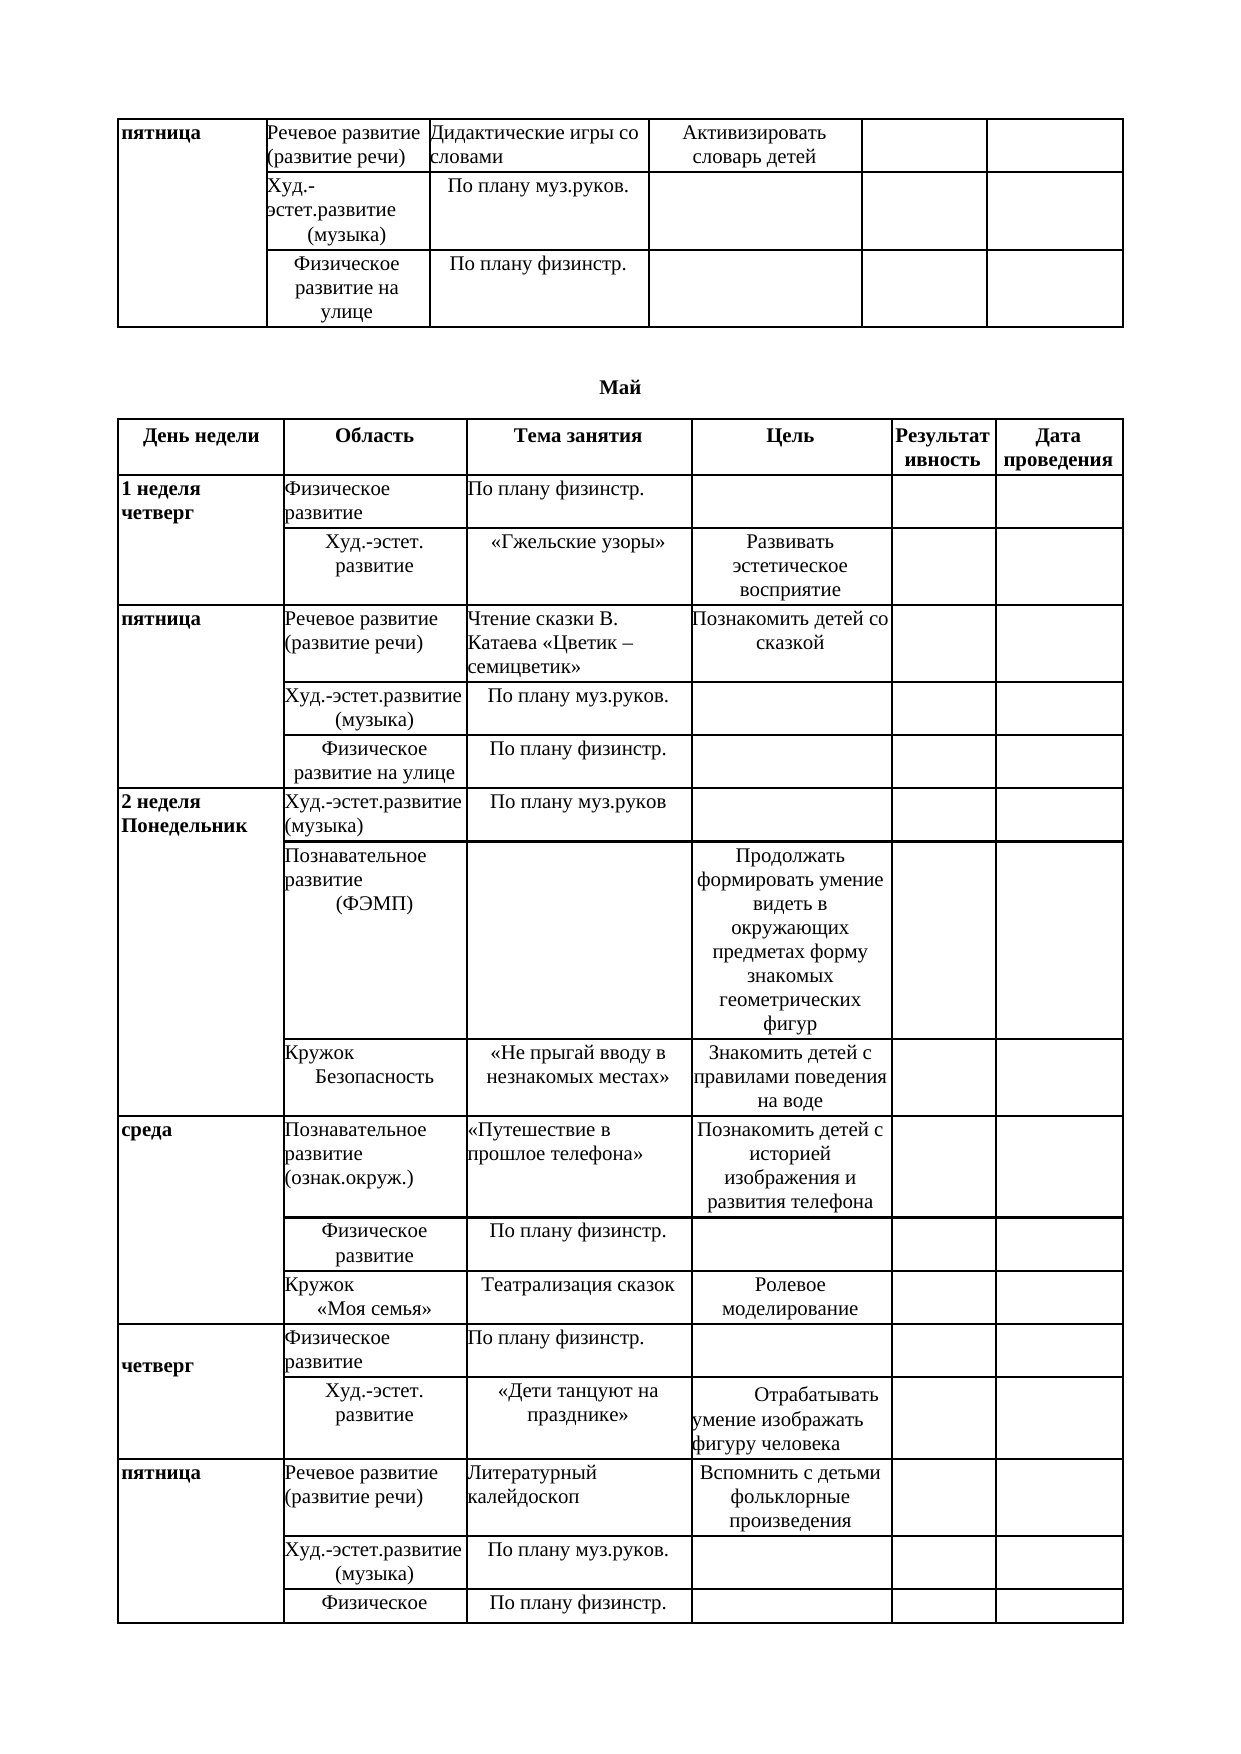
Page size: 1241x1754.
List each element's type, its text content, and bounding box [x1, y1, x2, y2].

table_cell По плану физинстр. [468, 1219, 691, 1269]
table_cell [988, 173, 1122, 248]
table_cell Познавательное развитие (ознак.окруж.) [285, 1117, 466, 1216]
table_cell [893, 1325, 995, 1376]
table_cell Кружок «Моя семья» [285, 1272, 466, 1323]
table_cell Продолжать формировать умение видеть в окружающих предметах форму знакомых геометрических фигур [693, 843, 891, 1038]
table_header Тема занятия [468, 420, 691, 473]
table_cell [650, 251, 861, 326]
table_cell [893, 476, 995, 527]
text Май [118, 375, 1122, 399]
table_cell [863, 251, 986, 326]
table_cell [893, 1219, 995, 1269]
table_cell [997, 1117, 1122, 1216]
table_cell «Путешествие в прошлое телефона» [468, 1117, 691, 1216]
table_cell [863, 120, 986, 171]
table_cell По плану физинстр. [468, 1325, 691, 1376]
table_cell [997, 1537, 1122, 1588]
table_cell [693, 1537, 891, 1588]
table_cell Худ.-эстет. развитие [285, 1378, 466, 1458]
table_cell По плану физинстр. [468, 736, 691, 787]
table_header День недели [119, 420, 283, 473]
table_cell Ролевое моделирование [693, 1272, 891, 1323]
table_cell Физическое развитие [285, 476, 466, 527]
table_cell четверг [119, 1325, 283, 1458]
table_cell Чтение сказки В. Катаева «Цветик –семицветик» [468, 606, 691, 681]
table_cell [893, 789, 995, 840]
table_cell [997, 683, 1122, 734]
table_cell [468, 843, 691, 1038]
table_cell По плану муз.руков [468, 789, 691, 840]
table_cell [997, 1460, 1122, 1535]
table_cell [893, 1537, 995, 1588]
table_cell [997, 476, 1122, 527]
table_cell Дидактические игры со словами [431, 120, 648, 171]
table_cell [893, 606, 995, 681]
table_cell Физическое развитие [285, 1325, 466, 1376]
table_cell Худ.-эстет. развитие [285, 529, 466, 604]
table_cell [997, 736, 1122, 787]
table_cell 2 неделя Понедельник [119, 789, 283, 1115]
table_cell [997, 1272, 1122, 1323]
table_cell По плану физинстр. [468, 476, 691, 527]
table_cell 1 неделя четверг [119, 476, 283, 604]
table_cell Речевое развитие (развитие речи) [285, 1460, 466, 1535]
table_cell По плану физинстр. [468, 1590, 691, 1622]
table_cell [997, 1378, 1122, 1458]
table_cell Речевое развитие (развитие речи) [285, 606, 466, 681]
table_header Результативность [893, 420, 995, 473]
table_cell Физическое развитие на улице [285, 736, 466, 787]
table_cell Физическое [285, 1590, 466, 1622]
table_cell [893, 1460, 995, 1535]
table_cell [893, 1590, 995, 1622]
table_cell пятница [119, 606, 283, 787]
table_cell [997, 843, 1122, 1038]
table_cell [893, 529, 995, 604]
table_cell Речевое развитие (развитие речи) [268, 120, 429, 171]
table_cell [693, 1325, 891, 1376]
table_cell Физическое развитие [285, 1219, 466, 1269]
table_cell «Не прыгай вводу в незнакомых местах» [468, 1040, 691, 1115]
table_header Дата проведения [997, 420, 1122, 473]
table_cell [693, 683, 891, 734]
table_cell Физическое развитие на улице [268, 251, 429, 326]
table_cell По плану физинстр. [431, 251, 648, 326]
table_cell «Гжельские узоры» [468, 529, 691, 604]
table_cell [693, 1219, 891, 1269]
table_cell [893, 1378, 995, 1458]
table_cell [997, 1590, 1122, 1622]
table_cell Театрализация сказок [468, 1272, 691, 1323]
table_cell [693, 789, 891, 840]
table_cell [863, 173, 986, 248]
table_cell [650, 173, 861, 248]
table_cell пятница [119, 1460, 283, 1622]
table_cell [893, 1272, 995, 1323]
table_header Цель [693, 420, 891, 473]
table_cell [893, 736, 995, 787]
table_cell [997, 1040, 1122, 1115]
table_cell [988, 251, 1122, 326]
table_cell Развивать эстетическое восприятие [693, 529, 891, 604]
table_cell [997, 789, 1122, 840]
table_cell [988, 120, 1122, 171]
table_cell [693, 736, 891, 787]
table_cell «Дети танцуют на празднике» [468, 1378, 691, 1458]
table_cell [693, 476, 891, 527]
table_cell [997, 606, 1122, 681]
table_cell пятница [119, 120, 266, 326]
table_cell Знакомить детей с правилами поведения на воде [693, 1040, 891, 1115]
table_cell [997, 529, 1122, 604]
table_cell Познавательное развитие (ФЭМП) [285, 843, 466, 1038]
table_cell Познакомить детей с историей изображения и развития телефона [693, 1117, 891, 1216]
table_cell Худ.-эстет.развитие (музыка) [285, 789, 466, 840]
table_cell [893, 1040, 995, 1115]
table_cell Кружок Безопасность [285, 1040, 466, 1115]
table_cell Литературный калейдоскоп [468, 1460, 691, 1535]
table_cell По плану муз.руков. [468, 1537, 691, 1588]
table_header Область [285, 420, 466, 473]
table_cell По плану муз.руков. [431, 173, 648, 248]
table_cell [893, 1117, 995, 1216]
table_cell Худ.-эстет.развитие (музыка) [285, 1537, 466, 1588]
table_cell Активизировать словарь детей [650, 120, 861, 171]
table_cell Познакомить детей со сказкой [693, 606, 891, 681]
table_cell среда [119, 1117, 283, 1323]
table_cell [997, 1325, 1122, 1376]
table_cell [693, 1590, 891, 1622]
table_cell Худ.-эстет.развитие (музыка) [285, 683, 466, 734]
table_cell Отрабатывать умение изображать фигуру человека [693, 1378, 891, 1458]
table_cell [997, 1219, 1122, 1269]
table_cell Вспомнить с детьми фольклорные произведения [693, 1460, 891, 1535]
table_cell По плану муз.руков. [468, 683, 691, 734]
table_cell Худ.-эстет.развитие (музыка) [268, 173, 429, 248]
table_cell [893, 843, 995, 1038]
table_cell [893, 683, 995, 734]
